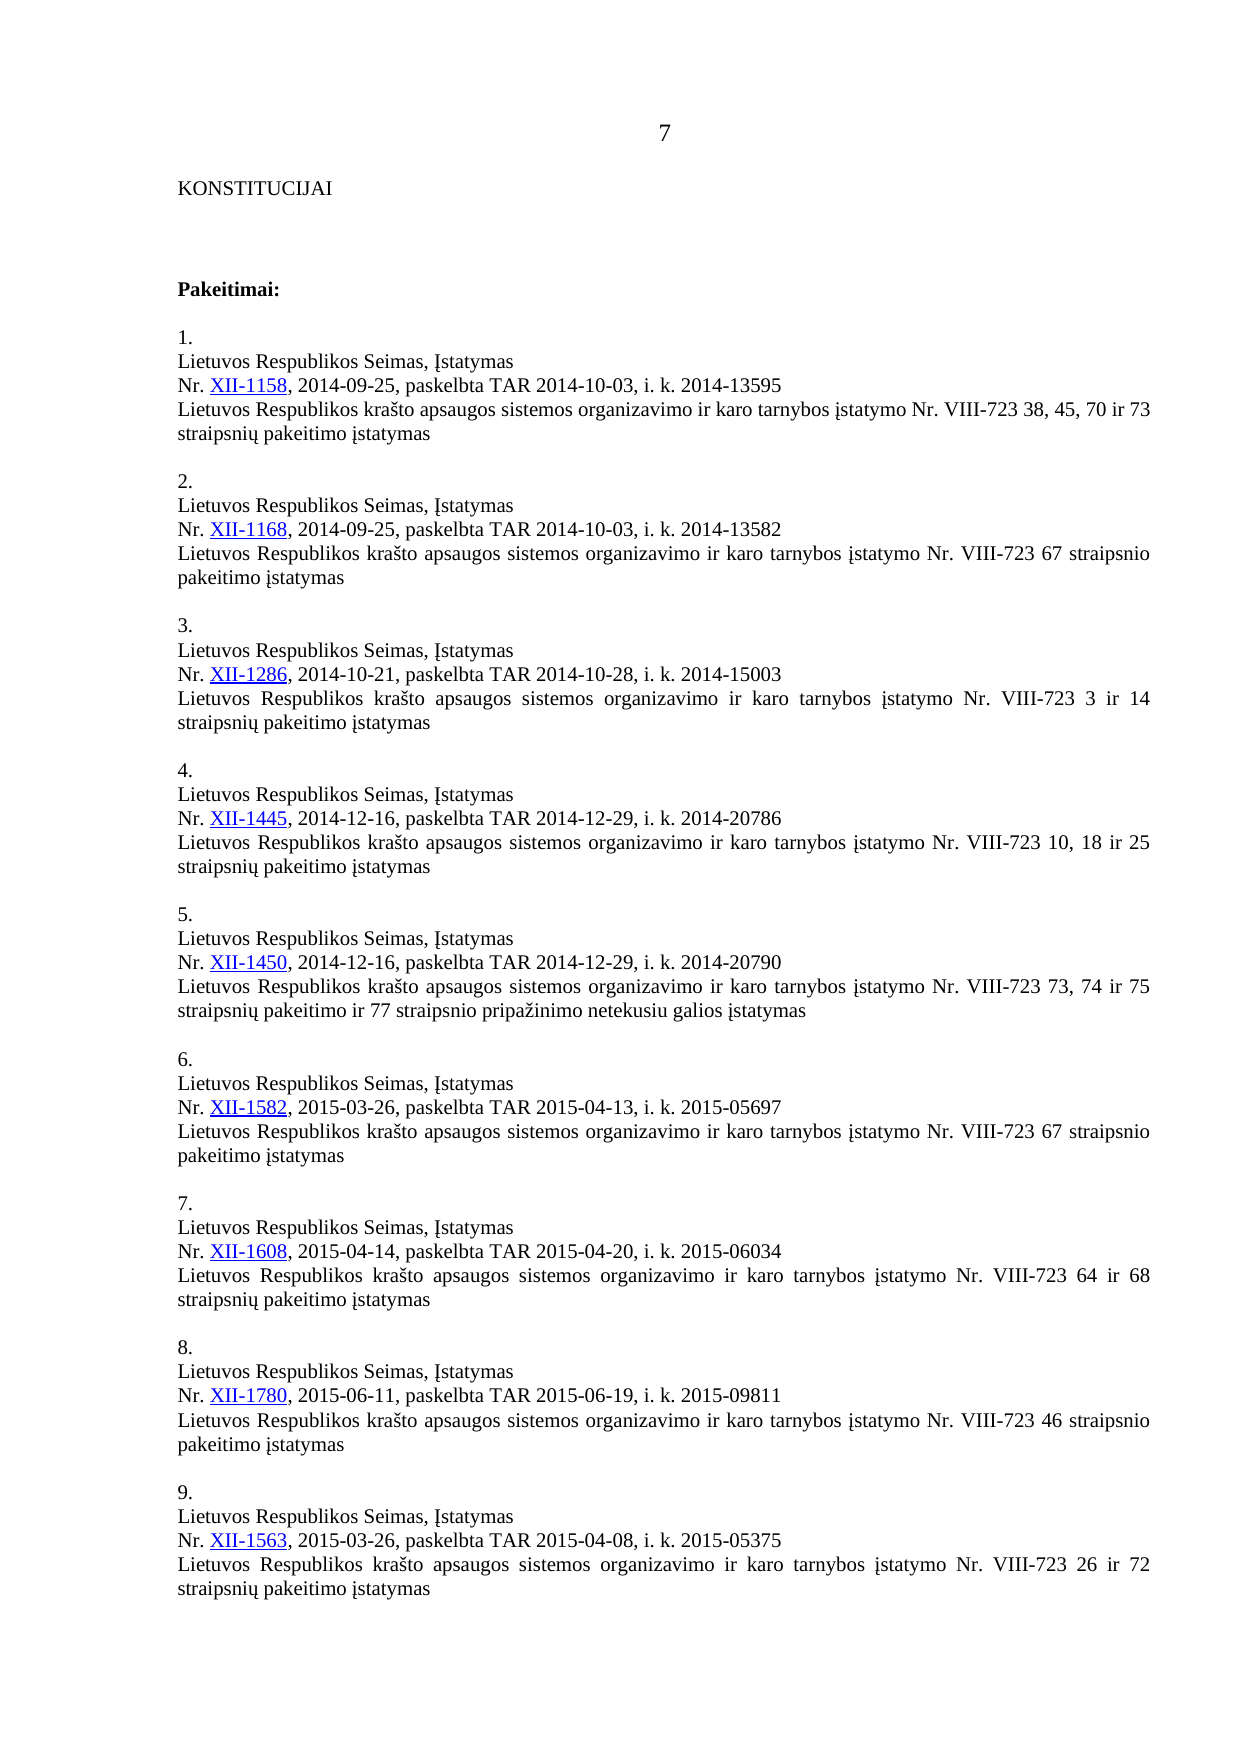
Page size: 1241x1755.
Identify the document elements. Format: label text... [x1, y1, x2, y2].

text Lietuvos Respublikos Seimas, Įstatymas [177, 349, 1152, 373]
text Lietuvos Respublikos krašto apsaugos sistemos organizavimo ir karo tarnybos įstatymo Nr. VIII-723 3 ir 14 straipsnių pakeitimo įstatymas [177, 686, 1152, 734]
text Nr. XII-1780, 2015-06-11, paskelbta TAR 2015-06-19, i. k. 2015-09811 [177, 1383, 1152, 1407]
text Lietuvos Respublikos Seimas, Įstatymas [177, 926, 1152, 950]
text Nr. XII-1286, 2014-10-21, paskelbta TAR 2014-10-28, i. k. 2014-15003 [177, 662, 1152, 686]
text Lietuvos Respublikos Seimas, Įstatymas [177, 493, 1152, 517]
text Lietuvos Respublikos krašto apsaugos sistemos organizavimo ir karo tarnybos įstatymo Nr. VIII-723 64 ir 68 straipsnių pakeitimo įstatymas [177, 1263, 1152, 1311]
text Lietuvos Respublikos krašto apsaugos sistemos organizavimo ir karo tarnybos įstatymo Nr. VIII-723 67 straipsnio pakeitimo įstatymas [177, 541, 1152, 589]
text 1. [177, 325, 1152, 349]
text 9. [177, 1480, 1152, 1504]
text 6. [177, 1047, 1152, 1071]
text 2. [177, 469, 1152, 493]
text Lietuvos Respublikos krašto apsaugos sistemos organizavimo ir karo tarnybos įstatymo Nr. VIII-723 67 straipsnio pakeitimo įstatymas [177, 1119, 1152, 1167]
text Lietuvos Respublikos krašto apsaugos sistemos organizavimo ir karo tarnybos įstatymo Nr. VIII-723 46 straipsnio pakeitimo įstatymas [177, 1407, 1152, 1456]
text Nr. XII-1563, 2015-03-26, paskelbta TAR 2015-04-08, i. k. 2015-05375 [177, 1528, 1152, 1552]
text Nr. XII-1445, 2014-12-16, paskelbta TAR 2014-12-29, i. k. 2014-20786 [177, 806, 1152, 830]
text Nr. XII-1450, 2014-12-16, paskelbta TAR 2014-12-29, i. k. 2014-20790 [177, 950, 1152, 974]
text Lietuvos Respublikos Seimas, Įstatymas [177, 1359, 1152, 1383]
text 8. [177, 1335, 1152, 1359]
text Lietuvos Respublikos Seimas, Įstatymas [177, 637, 1152, 662]
text 7. [177, 1191, 1152, 1215]
text Lietuvos Respublikos krašto apsaugos sistemos organizavimo ir karo tarnybos įstatymo Nr. VIII-723 73, 74 ir 75 straipsnių pakeitimo ir 77 straipsnio pripažinimo netekusiu galios įstatymas [177, 974, 1152, 1022]
text Lietuvos Respublikos Seimas, Įstatymas [177, 1504, 1152, 1528]
text Lietuvos Respublikos krašto apsaugos sistemos organizavimo ir karo tarnybos įstatymo Nr. VIII-723 10, 18 ir 25 straipsnių pakeitimo įstatymas [177, 830, 1152, 878]
text Lietuvos Respublikos krašto apsaugos sistemos organizavimo ir karo tarnybos įstatymo Nr. VIII-723 26 ir 72 straipsnių pakeitimo įstatymas [177, 1552, 1152, 1600]
text Nr. XII-1168, 2014-09-25, paskelbta TAR 2014-10-03, i. k. 2014-13582 [177, 517, 1152, 541]
text 3. [177, 613, 1152, 637]
text 5. [177, 902, 1152, 926]
text Nr. XII-1582, 2015-03-26, paskelbta TAR 2015-04-13, i. k. 2015-05697 [177, 1095, 1152, 1119]
text 4. [177, 758, 1152, 782]
text Lietuvos Respublikos Seimas, Įstatymas [177, 1071, 1152, 1095]
text Lietuvos Respublikos krašto apsaugos sistemos organizavimo ir karo tarnybos įstatymo Nr. VIII-723 38, 45, 70 ir 73 straipsnių pakeitimo įstatymas [177, 397, 1152, 445]
text Nr. XII-1158, 2014-09-25, paskelbta TAR 2014-10-03, i. k. 2014-13595 [177, 373, 1152, 397]
text Nr. XII-1608, 2015-04-14, paskelbta TAR 2015-04-20, i. k. 2015-06034 [177, 1239, 1152, 1263]
text Lietuvos Respublikos Seimas, Įstatymas [177, 782, 1152, 806]
text KONSTITUCIJAI [177, 176, 1152, 200]
text Pakeitimai: [177, 277, 1152, 301]
text Lietuvos Respublikos Seimas, Įstatymas [177, 1215, 1152, 1239]
